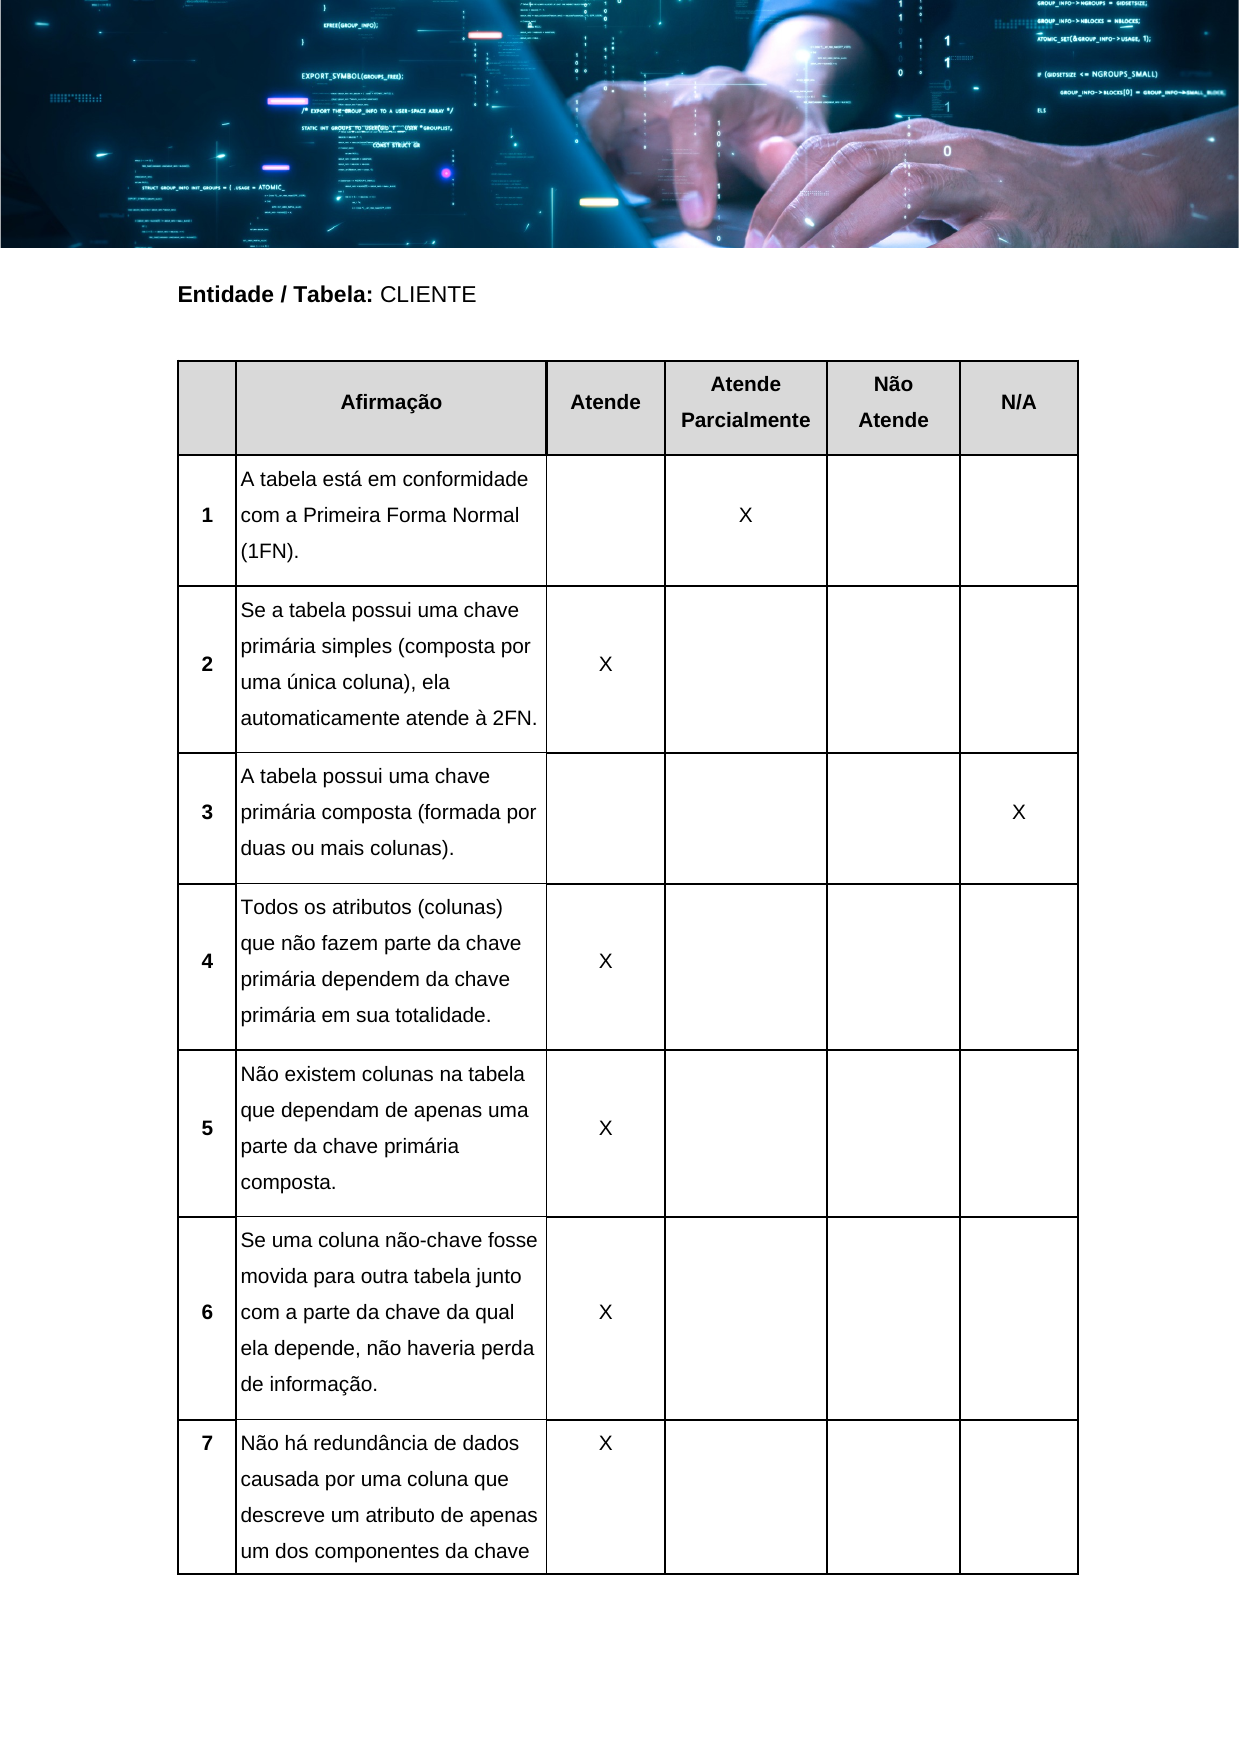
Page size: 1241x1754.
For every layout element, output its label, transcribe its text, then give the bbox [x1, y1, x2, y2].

picture [1093, 72, 1106, 77]
picture [606, 222, 613, 231]
table_cell [666, 587, 826, 752]
table_cell [828, 587, 959, 752]
picture [976, 52, 1004, 85]
picture [557, 219, 611, 248]
table_cell [961, 1218, 1077, 1418]
picture [1211, 99, 1223, 109]
picture [1060, 19, 1071, 23]
table_header [179, 362, 235, 454]
table_cell [961, 456, 1077, 585]
text Entidade / Tabela: CLIENTE [177, 281, 1063, 307]
table_cell X [547, 587, 664, 752]
table_cell [828, 1218, 959, 1418]
picture [1062, 36, 1095, 42]
picture [0, 0, 588, 248]
table_cell A tabela está em conformidade com a Primeira Forma Normal (1FN). [237, 456, 546, 585]
table_cell [828, 1421, 959, 1573]
picture [697, 48, 706, 62]
table_header Não Atende [828, 362, 959, 454]
picture [579, 197, 619, 209]
picture [1166, 90, 1203, 95]
table_cell [828, 885, 959, 1049]
table_cell 7 [179, 1421, 235, 1573]
table_cell Se uma coluna não-chave fosse movida para outra tabela junto com a parte da chave da qual ela depende, não haveria perda de informação. [237, 1217, 546, 1418]
picture [538, 47, 570, 86]
table_cell X [547, 1218, 664, 1418]
picture [683, 23, 697, 33]
picture [517, 233, 545, 248]
picture [1104, 90, 1132, 95]
picture [1045, 73, 1075, 77]
table_cell X [547, 1421, 664, 1573]
table_cell [961, 885, 1077, 1049]
picture [519, 224, 524, 233]
picture [1121, 37, 1139, 41]
table_cell [961, 587, 1077, 752]
table_cell Não há redundância de dados causada por uma coluna que descreve um atributo de apenas um dos componentes da chave [237, 1420, 546, 1573]
picture [1042, 0, 1239, 108]
table_header Atende Parcialmente [666, 362, 826, 454]
table_cell 6 [179, 1218, 235, 1418]
table_cell [828, 456, 959, 585]
table_cell [666, 885, 826, 1049]
picture [1115, 19, 1139, 23]
table_cell [547, 456, 664, 585]
picture [1006, 27, 1040, 70]
table_cell [828, 1051, 959, 1216]
table_cell 5 [179, 1051, 235, 1216]
picture [1110, 72, 1127, 77]
table_cell A tabela possui uma chave primária composta (formada por duas ou mais colunas). [237, 753, 546, 882]
picture [1038, 19, 1054, 23]
picture [217, 154, 225, 159]
table_cell [961, 1051, 1077, 1216]
table_cell X [666, 456, 826, 585]
picture [1081, 19, 1103, 23]
table_cell [547, 754, 664, 882]
table_header N/A [961, 362, 1077, 454]
picture [148, 192, 270, 248]
table_cell X [547, 885, 664, 1049]
table_cell 4 [179, 885, 235, 1049]
table_cell [828, 754, 959, 882]
table_cell X [547, 1051, 664, 1216]
table_cell [666, 1051, 826, 1216]
table_cell 2 [179, 587, 235, 752]
table_cell [961, 1421, 1077, 1573]
table_cell Não existem colunas na tabela que dependam de apenas uma parte da chave primária composta. [237, 1051, 546, 1216]
table_cell 1 [179, 456, 235, 585]
picture [468, 31, 502, 40]
table_header Afirmação [237, 362, 545, 454]
picture [1081, 80, 1107, 87]
table_cell Se a tabela possui uma chave primária simples (composta por uma única coluna), ela automaticamente atende à 2FN. [237, 587, 546, 752]
picture [132, 210, 148, 218]
table_cell X [961, 754, 1077, 882]
picture [1038, 32, 1056, 41]
table_cell [666, 1421, 826, 1573]
picture [534, 225, 544, 231]
picture [508, 210, 523, 227]
picture [1133, 2, 1146, 6]
table_cell [666, 754, 826, 882]
picture [1133, 72, 1149, 76]
picture [466, 2, 506, 26]
table_cell Todos os atributos (colunas) que não fazem parte da chave primária dependem da chave primária em sua totalidade. [237, 884, 546, 1049]
table_header Atende [548, 362, 664, 454]
table_cell 3 [179, 754, 235, 882]
picture [568, 0, 1239, 248]
picture [1207, 91, 1225, 95]
table_cell [666, 1218, 826, 1418]
